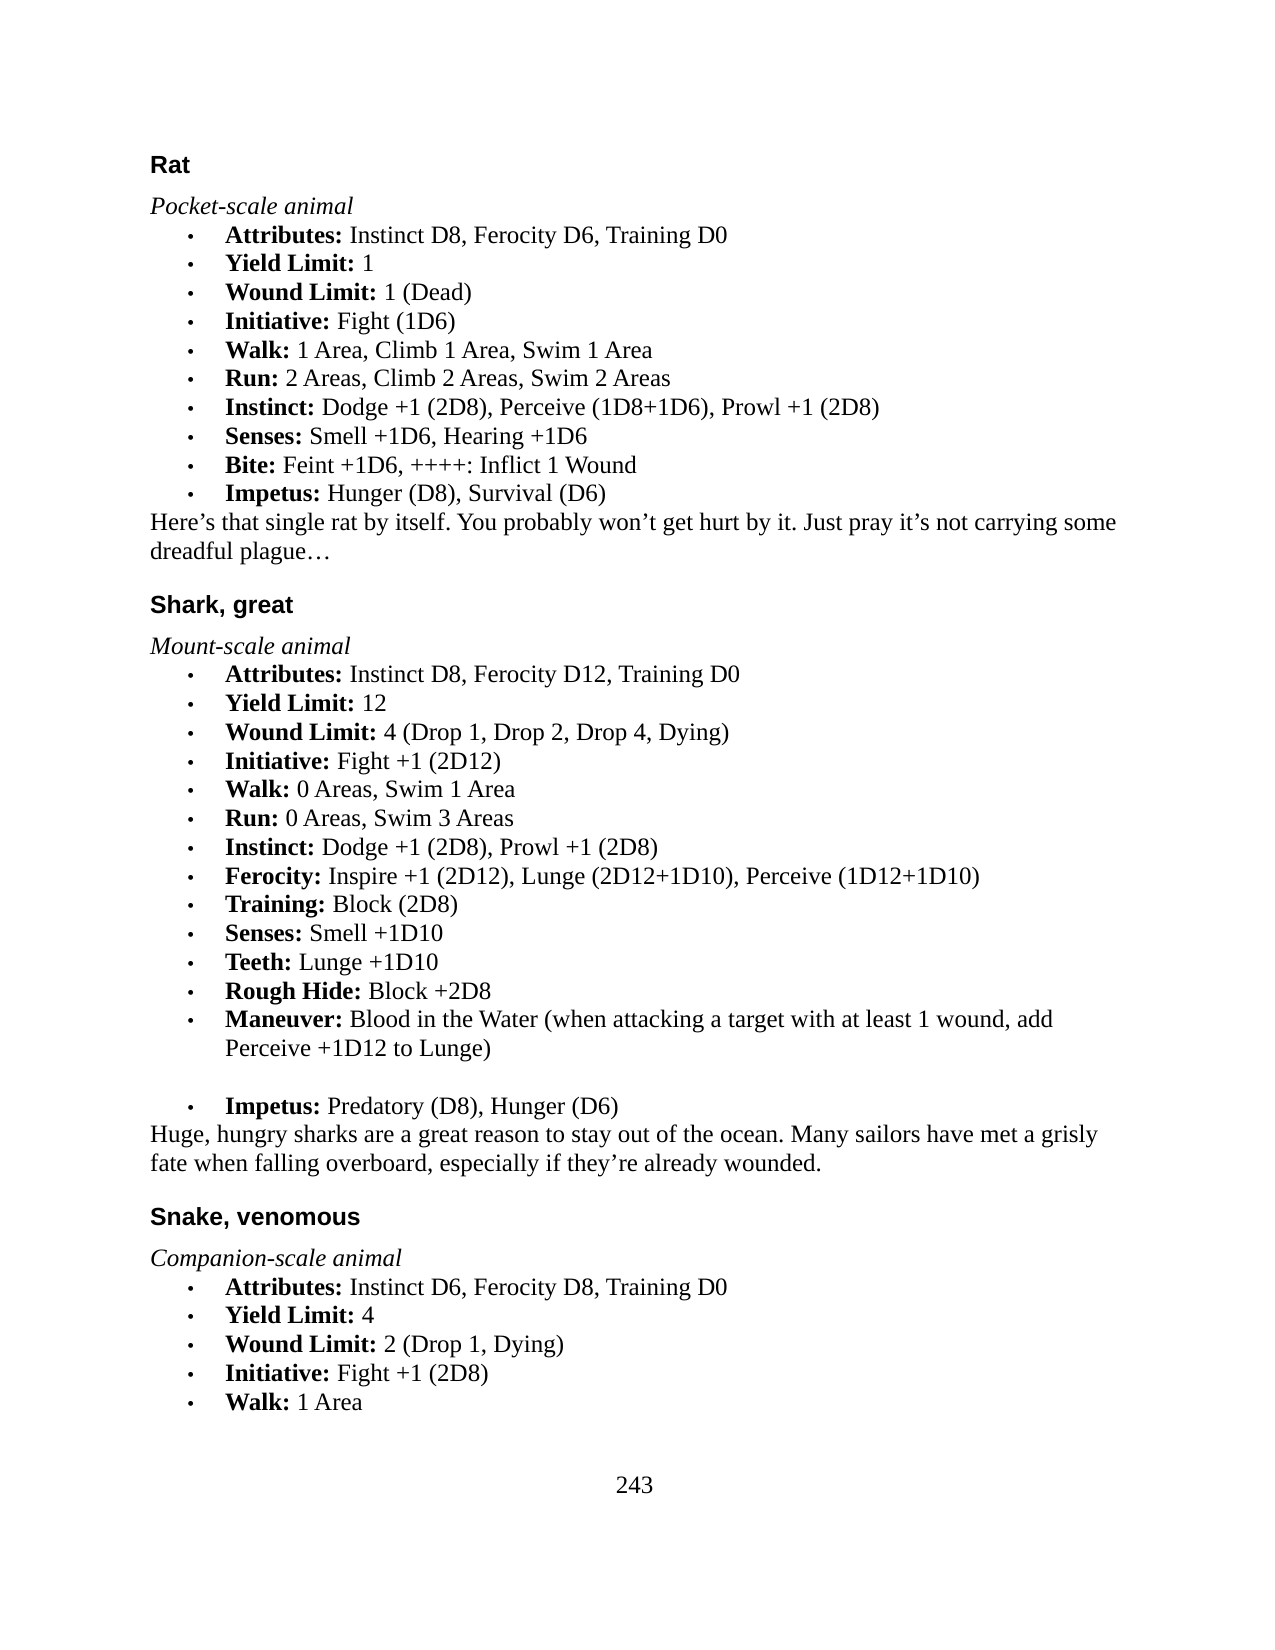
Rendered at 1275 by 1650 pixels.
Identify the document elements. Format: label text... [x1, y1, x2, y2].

list Yield Limit: 12 [187, 688, 1125, 717]
subtitle Shark, great [150, 590, 1125, 618]
list Ferocity: Inspire +1 (2D12), Lunge (2D12+1D10), Perceive (1D12+1D10) [187, 861, 1125, 889]
list Initiative: Fight (1D6) [187, 306, 1125, 335]
list Teeth: Lunge +1D10 [187, 947, 1125, 976]
list Training: Block (2D8) [187, 889, 1125, 918]
list Impetus: Predatory (D8), Hunger (D6) [187, 1091, 1125, 1119]
list Attributes: Instinct D6, Ferocity D8, Training D0 [187, 1272, 1125, 1301]
list Rough Hide: Block +2D8 [187, 976, 1125, 1004]
list Yield Limit: 4 [187, 1301, 1125, 1329]
list Senses: Smell +1D10 [187, 918, 1125, 947]
subtitle Snake, venomous [150, 1202, 1125, 1231]
list Walk: 1 Area [187, 1387, 1125, 1416]
list Wound Limit: 1 (Dead) [187, 277, 1125, 306]
text Huge, hungry sharks are a great reason to stay out of the ocean. Many sailors have met a grisly fate when falling overboard, especially if they’re already wounded. [150, 1119, 1125, 1177]
list Initiative: Fight +1 (2D12) [187, 746, 1125, 774]
list Run: 0 Areas, Swim 3 Areas [187, 803, 1125, 832]
list Instinct: Dodge +1 (2D8), Perceive (1D8+1D6), Prowl +1 (2D8) [187, 392, 1125, 421]
text Mount-scale animal [150, 631, 1125, 659]
text Pocket-scale animal [150, 191, 1125, 220]
list Impetus: Hunger (D8), Survival (D6) [187, 478, 1125, 507]
list Run: 2 Areas, Climb 2 Areas, Swim 2 Areas [187, 363, 1125, 392]
subtitle Rat [150, 150, 1125, 178]
list Walk: 1 Area, Climb 1 Area, Swim 1 Area [187, 335, 1125, 363]
list Instinct: Dodge +1 (2D8), Prowl +1 (2D8) [187, 832, 1125, 861]
list Senses: Smell +1D6, Hearing +1D6 [187, 421, 1125, 450]
list Attributes: Instinct D8, Ferocity D12, Training D0 [187, 659, 1125, 688]
text Companion-scale animal [150, 1243, 1125, 1272]
list Bite: Feint +1D6, ++++: Inflict 1 Wound [187, 450, 1125, 478]
list Wound Limit: 4 (Drop 1, Drop 2, Drop 4, Dying) [187, 717, 1125, 746]
list Attributes: Instinct D8, Ferocity D6, Training D0 [187, 220, 1125, 248]
list Initiative: Fight +1 (2D8) [187, 1358, 1125, 1387]
list Walk: 0 Areas, Swim 1 Area [187, 774, 1125, 803]
text Here’s that single rat by itself. You probably won’t get hurt by it. Just pray it’s not carrying some dreadful plague… [150, 507, 1125, 565]
list Yield Limit: 1 [187, 248, 1125, 277]
list Wound Limit: 2 (Drop 1, Dying) [187, 1329, 1125, 1358]
list Maneuver: Blood in the Water (when attacking a target with at least 1 wound, add Perceive +1D12 to Lunge) [187, 1004, 1125, 1091]
